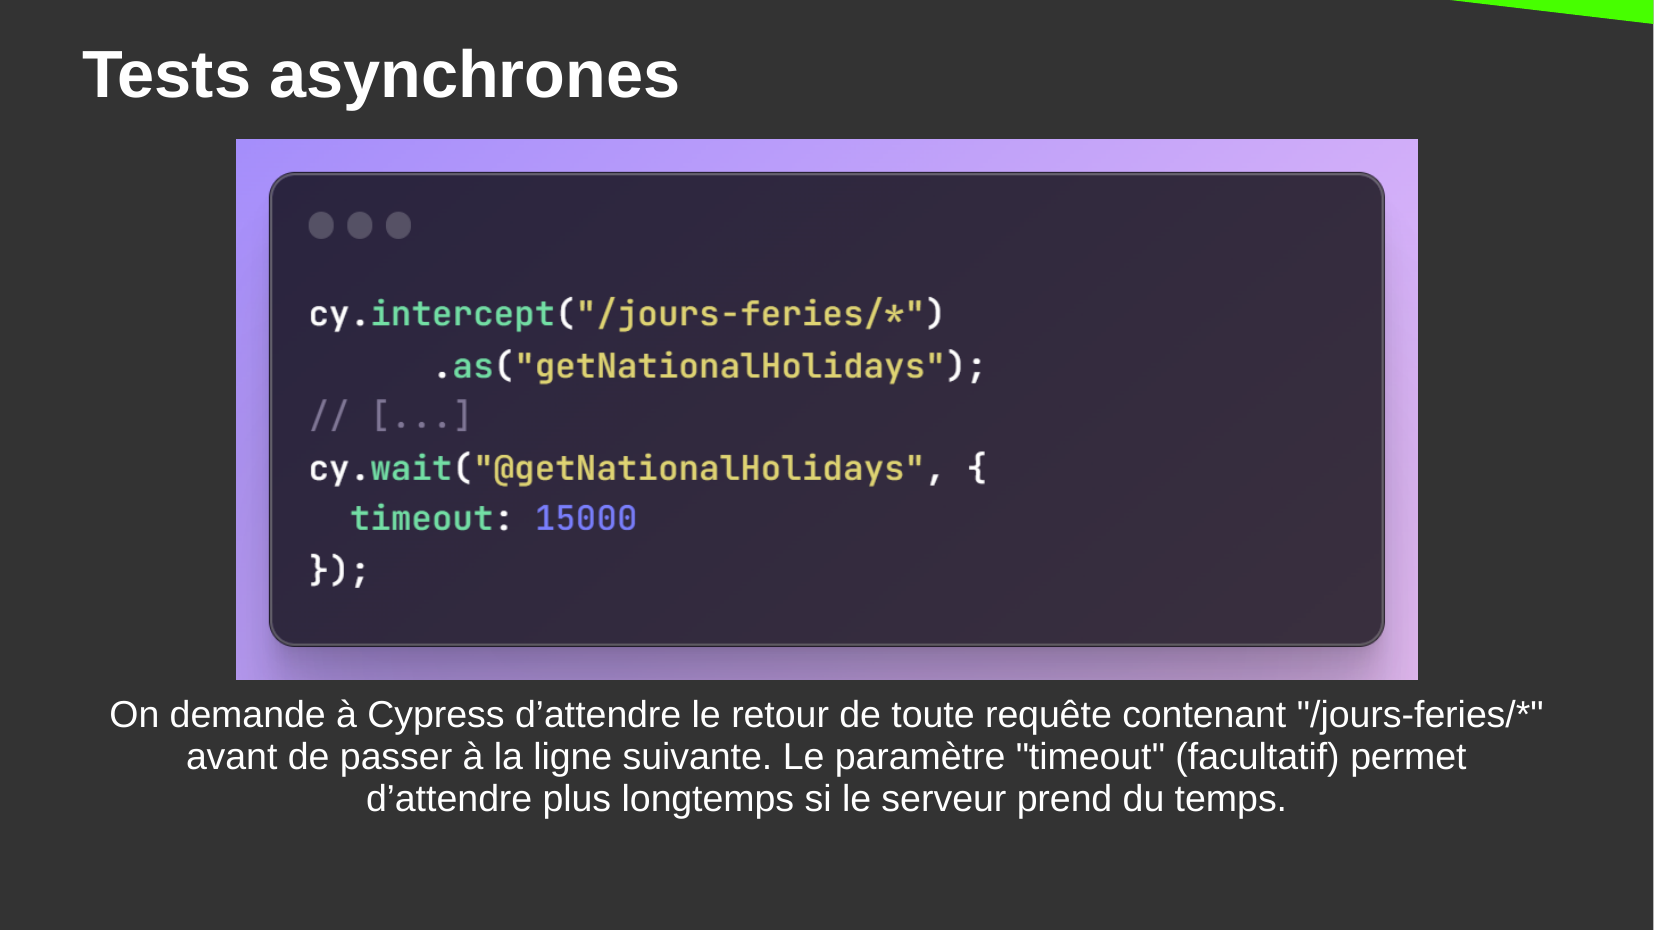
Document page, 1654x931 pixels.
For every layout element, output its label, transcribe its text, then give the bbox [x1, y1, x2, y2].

text_box On demande à Cypress d’attendre le retour de toute requête contenant "/jours-feries/*" avant de passer à la ligne suivante. Le paramètre "timeout" (facultatif) permet d’attendre plus longtemps si le serveur prend du temps. [94, 685, 1560, 827]
text_box [1450, 0, 1654, 25]
picture [236, 139, 1418, 680]
title Tests asynchrones [82, 37, 1571, 112]
